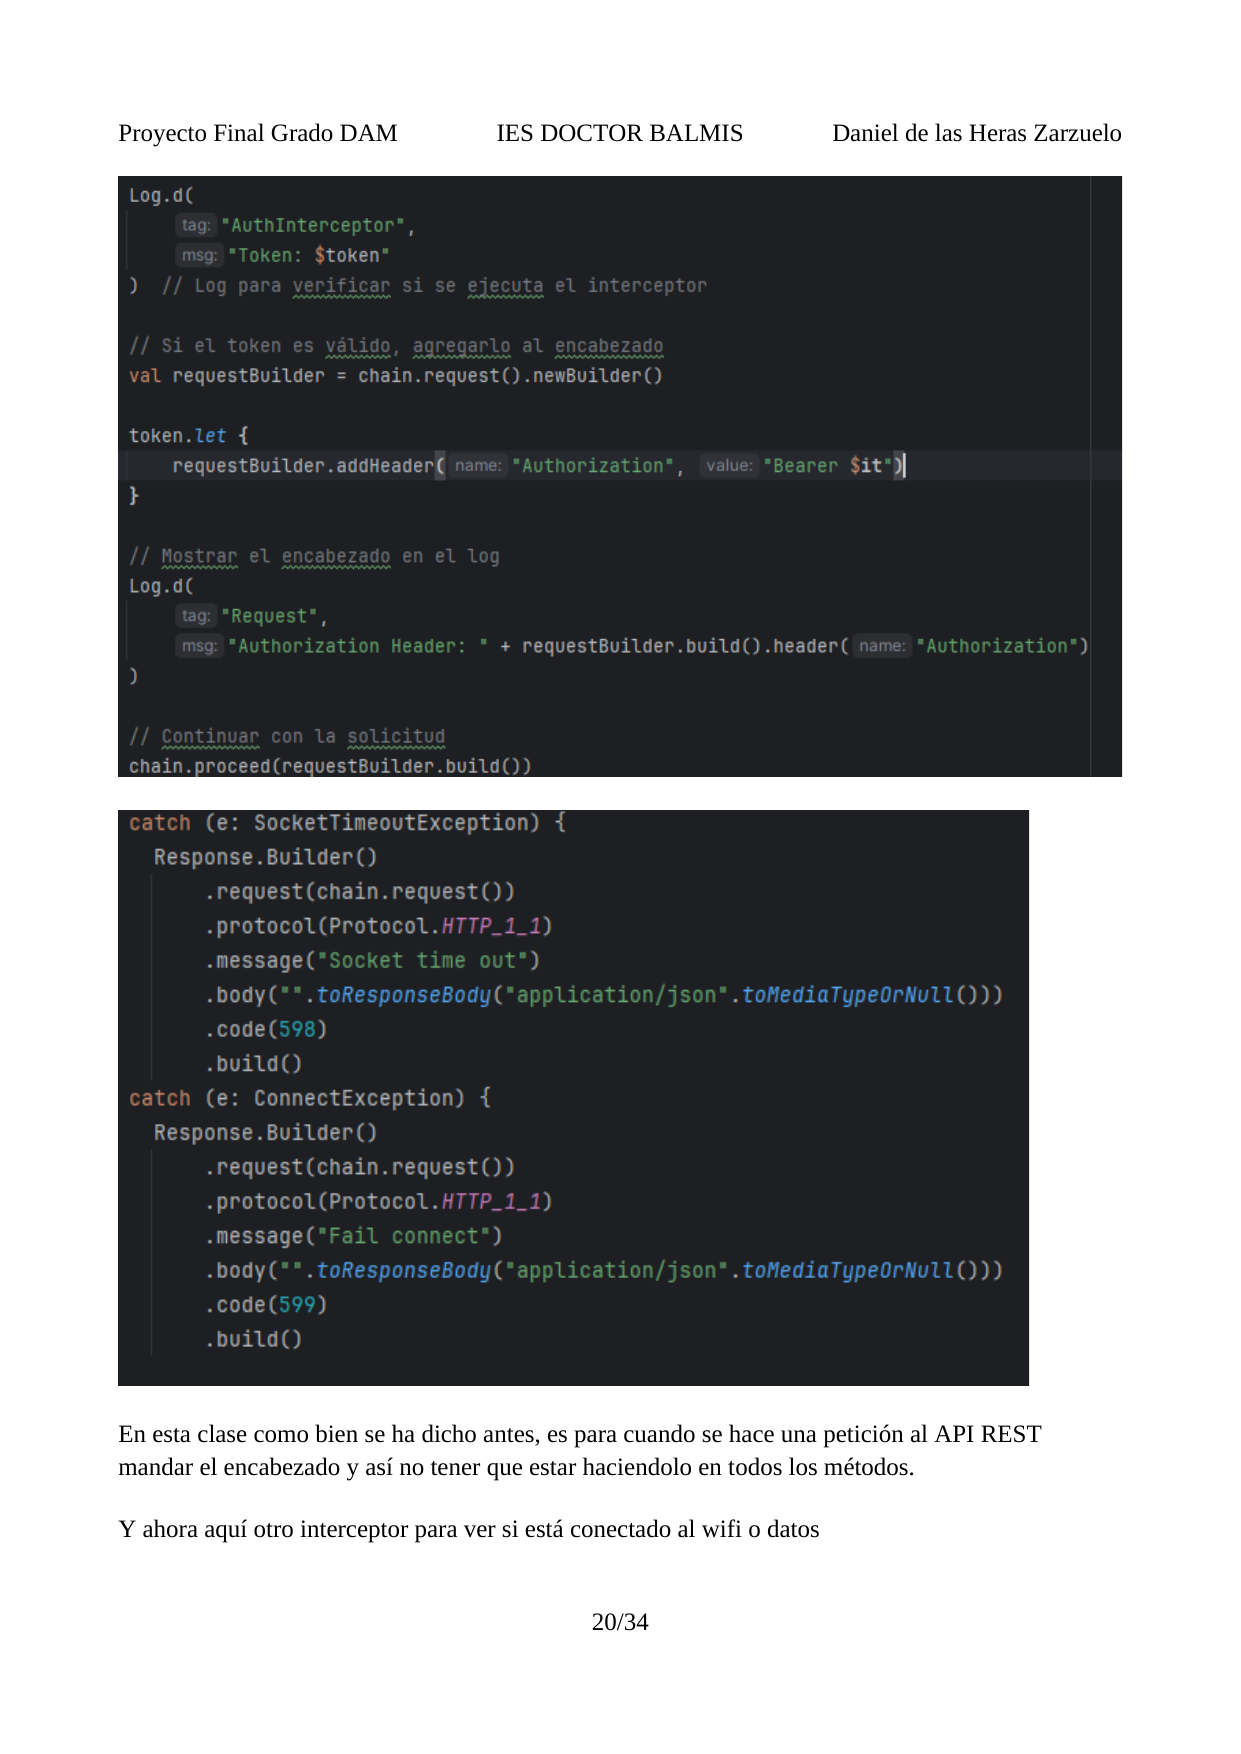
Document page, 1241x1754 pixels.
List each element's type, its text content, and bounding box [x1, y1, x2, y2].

picture [118, 176, 1123, 777]
text En esta clase como bien se ha dicho antes, es para cuando se hace una petición al API REST mandar el encabezado y así no tener que estar haciendolo en todos los métodos. [118, 1419, 1122, 1481]
text Y ahora aquí otro interceptor para ver si está conectado al wifi o datos [118, 1514, 1122, 1543]
picture [118, 810, 1030, 1386]
